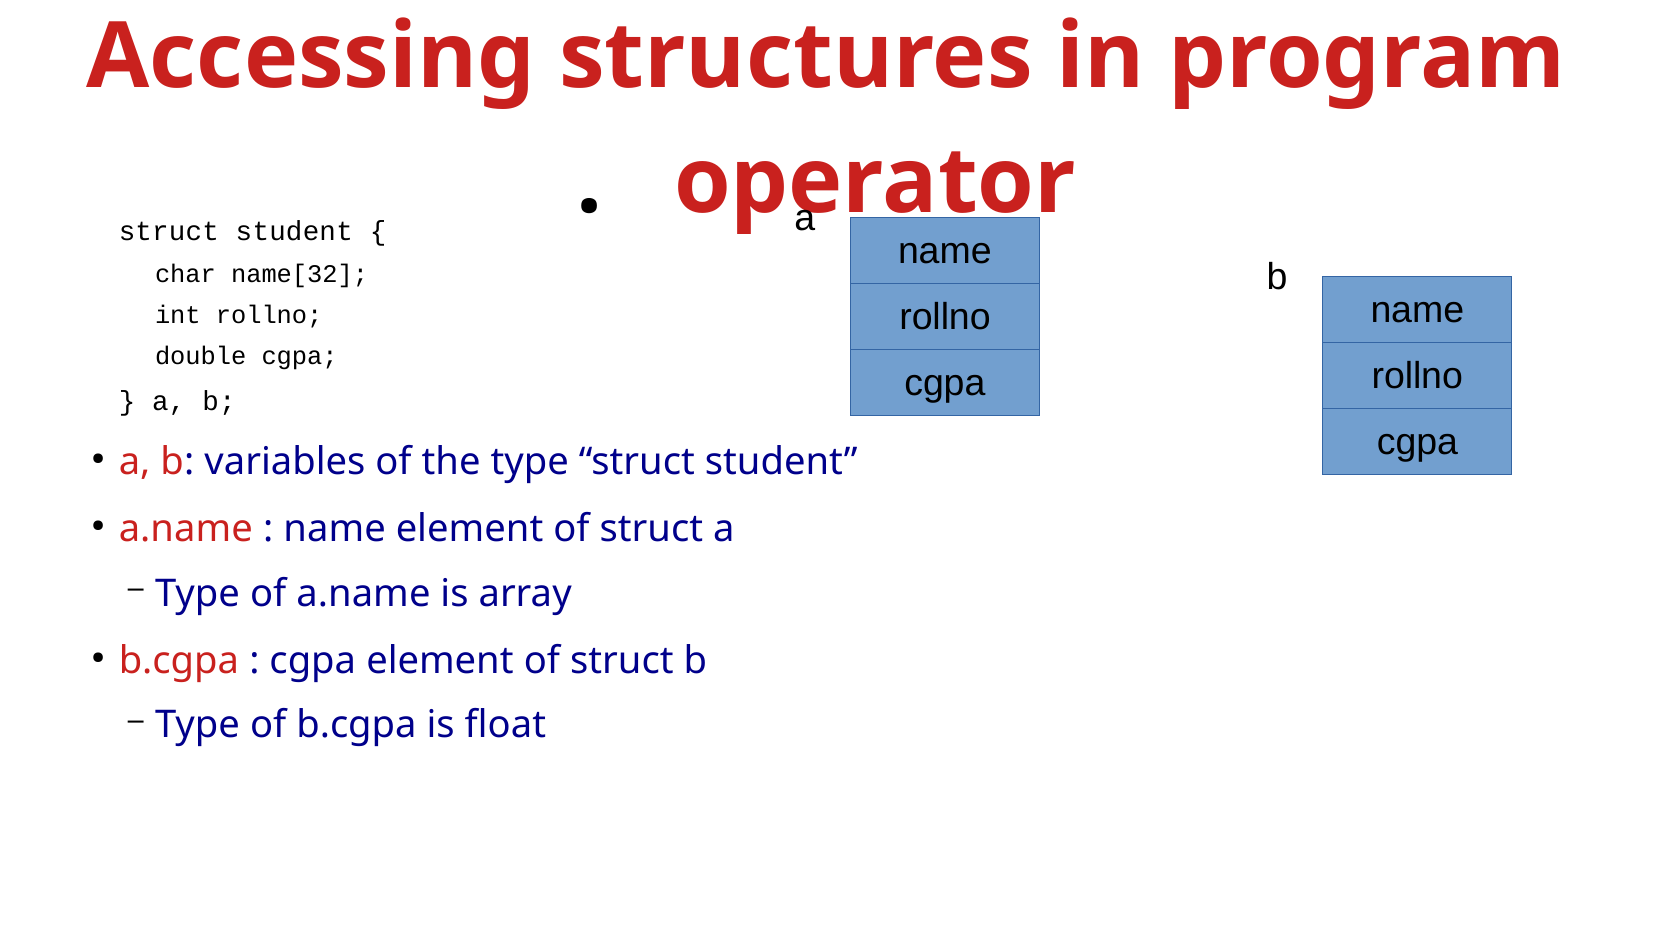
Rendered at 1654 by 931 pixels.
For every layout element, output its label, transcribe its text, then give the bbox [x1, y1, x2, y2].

text_box a [779, 188, 851, 246]
title Accessing structures in program . operator [82, 22, 1571, 207]
text_box cgpa [850, 349, 1040, 416]
text_box name [850, 217, 1040, 283]
text_box rollno [850, 283, 1040, 349]
text_box rollno [1322, 342, 1512, 408]
list struct student { char name[32]; int rollno; double cgpa; } a, b; a, b: variables of the type “struct student” a.name : name element of struct a Type of a.name is array b.cgpa : cgpa element of struct b Type of b.cgpa is float [82, 217, 1571, 758]
text_box name [1322, 276, 1512, 342]
text_box b [1251, 248, 1323, 305]
text_box cgpa [1322, 408, 1512, 475]
